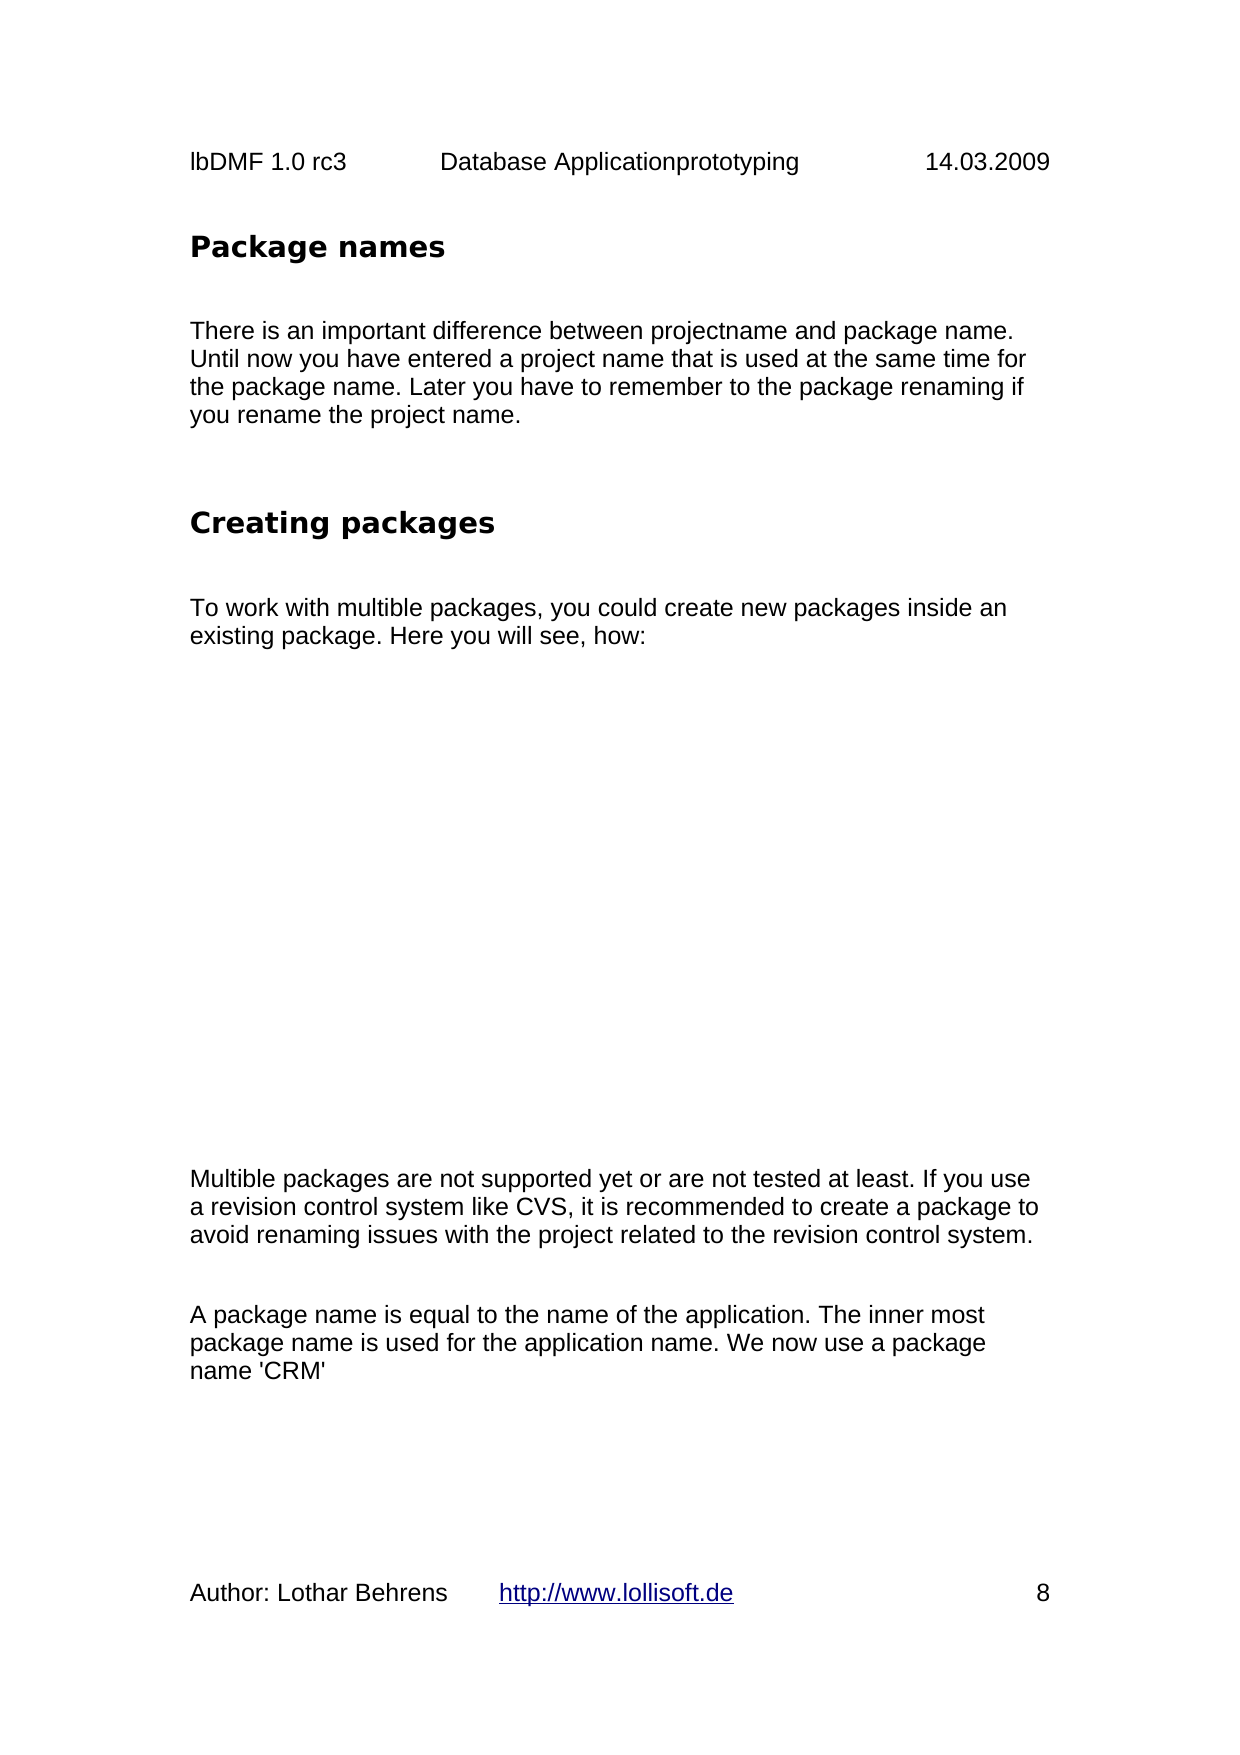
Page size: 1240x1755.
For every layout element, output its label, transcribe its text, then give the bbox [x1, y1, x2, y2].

text A package name is equal to the name of the application. The inner most package name is used for the application name. We now use a package name 'CRM' [189, 1301, 1050, 1385]
subtitle Creating packages [189, 507, 1050, 541]
text Multible packages are not supported yet or are not tested at least. If you use a revision control system like CVS, it is recommended to create a package to avoid renaming issues with the project related to the revision control system. [189, 1165, 1050, 1248]
text There is an important difference between projectname and package name. Until now you have entered a project name that is used at the same time for the package name. Later you have to remember to the package renaming if you rename the project name. [189, 317, 1050, 429]
subtitle Package names [189, 230, 1050, 264]
text To work with multible packages, you could create new packages inside an existing package. Here you will see, how: [189, 594, 1050, 649]
